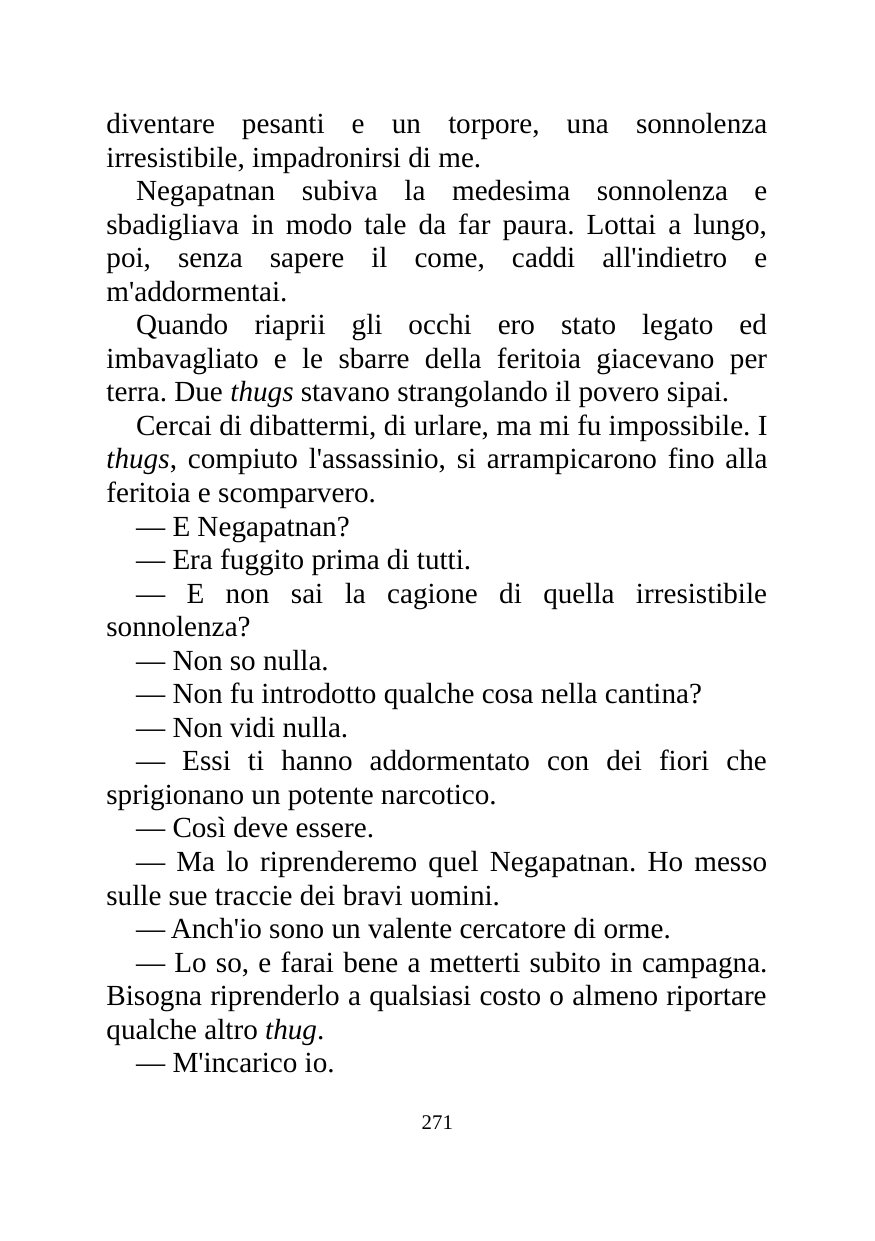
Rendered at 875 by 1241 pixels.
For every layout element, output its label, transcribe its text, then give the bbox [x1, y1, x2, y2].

text Negapatnan subiva la medesima sonnolenza e sbadigliava in modo tale da far paura. Lottai a lungo, poi, senza sapere il come, caddi all'indietro e m'addormentai. [106, 173, 768, 307]
text — Anch'io sono un valente cercatore di orme. [106, 911, 768, 945]
text Cercai di dibattermi, di urlare, ma mi fu impossibile. I thugs, compiuto l'assassinio, si arrampicarono fino alla feritoia e scomparvero. [106, 408, 768, 509]
text — E non sai la cagione di quella irresistibile sonnolenza? [106, 576, 768, 643]
text — Non so nulla. [106, 643, 768, 676]
text Quando riaprii gli occhi ero stato legato ed imbavagliato e le sbarre della feritoia giacevano per terra. Due thugs stavano strangolando il povero sipai. [106, 307, 768, 408]
text — E Negapatnan? [106, 509, 768, 542]
text — Lo so, e farai bene a metterti subito in campagna. Bisogna riprenderlo a qualsiasi costo o almeno riportare qualche altro thug. [106, 945, 768, 1045]
text — Così deve essere. [106, 811, 768, 844]
text — Essi ti hanno addormentato con dei fiori che sprigionano un potente narcotico. [106, 743, 768, 811]
text — Ma lo riprenderemo quel Negapatnan. Ho messo sulle sue traccie dei bravi uomini. [106, 844, 768, 911]
text diventare pesanti e un torpore, una sonnolenza irresistibile, impadronirsi di me. [106, 106, 768, 173]
text — M'incarico io. [106, 1045, 768, 1079]
text — Era fuggito prima di tutti. [106, 542, 768, 576]
text — Non fu introdotto qualche cosa nella cantina? [106, 676, 768, 710]
text — Non vidi nulla. [106, 710, 768, 743]
